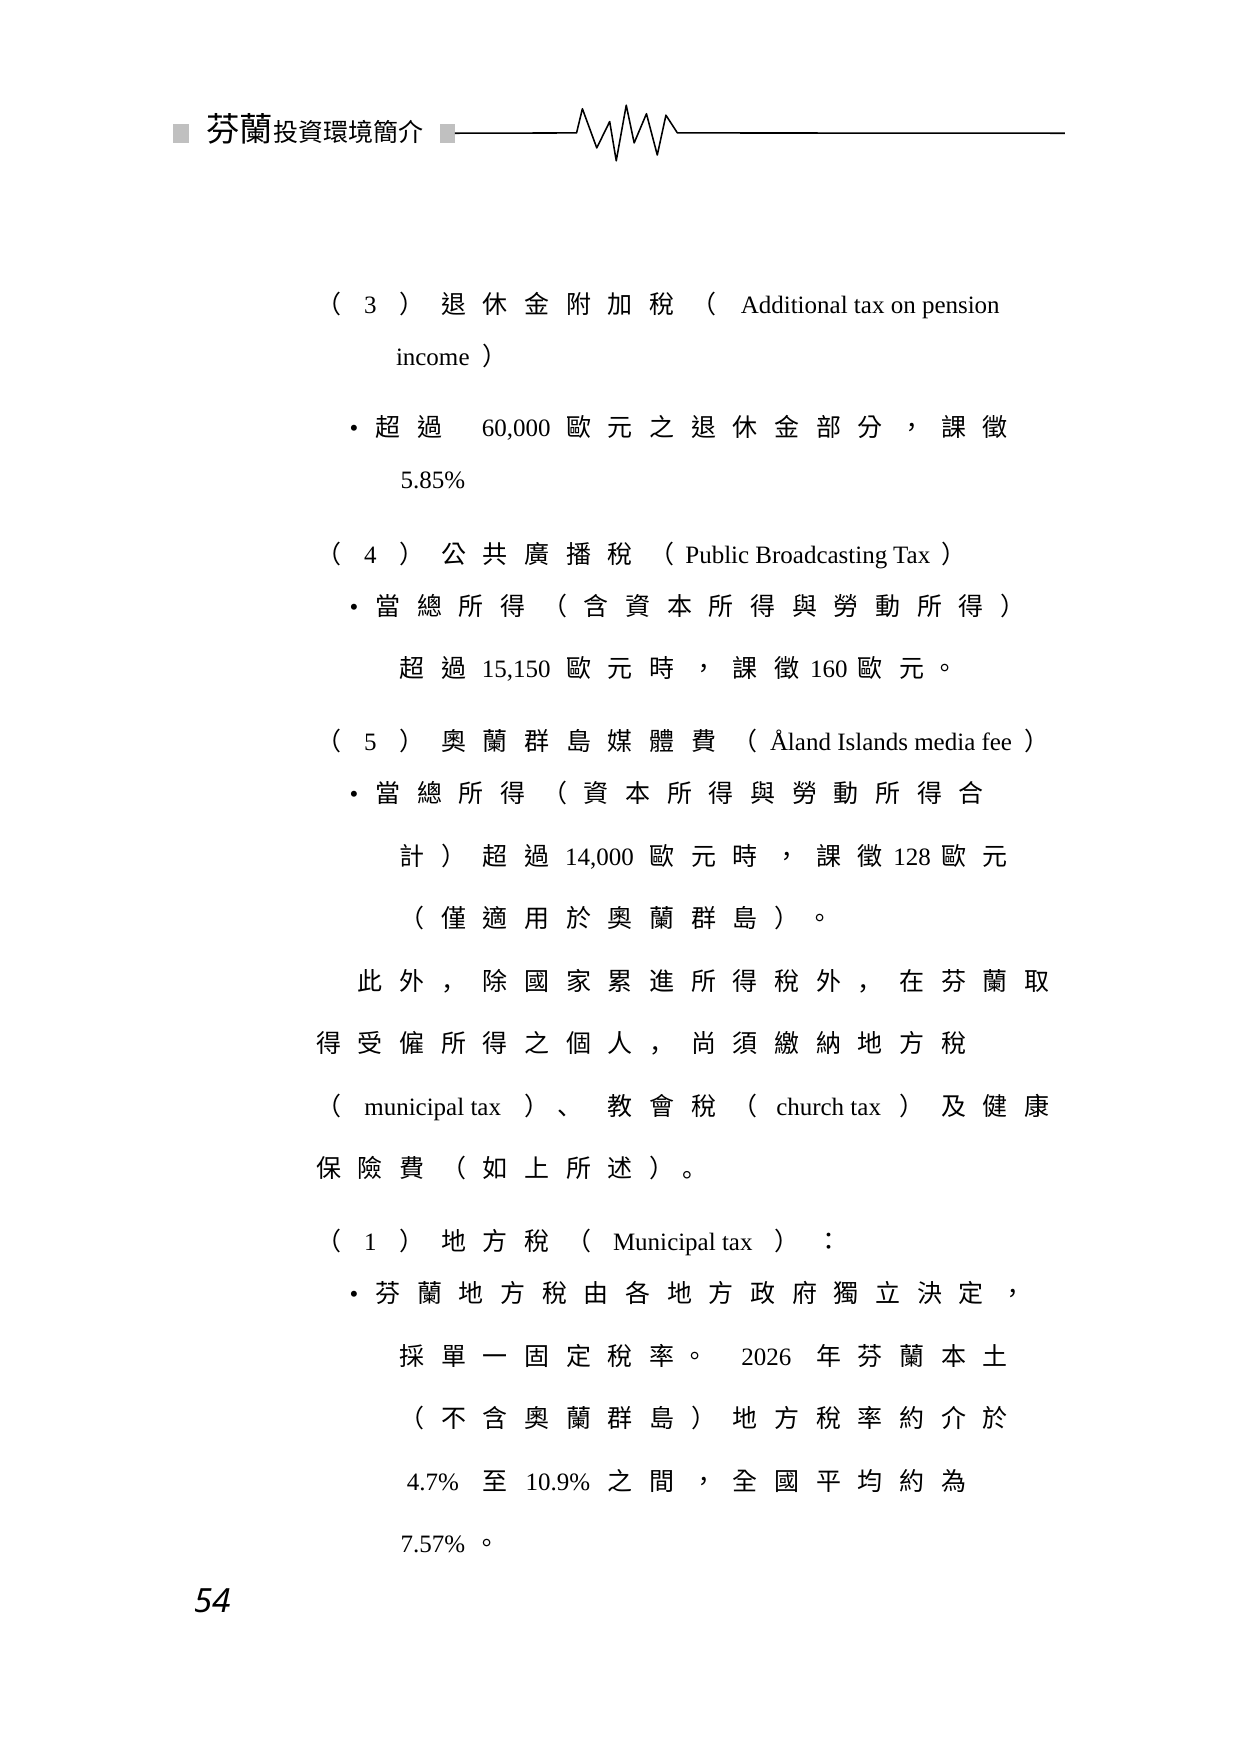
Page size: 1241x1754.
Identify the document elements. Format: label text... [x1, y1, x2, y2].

text • 超過60,000歐元之退休金部分，課徵5.85% [330, 375, 1058, 500]
text • 當總所得（資本所得與勞動所得合計）超過14,000歐元時，課徵128歐元（僅適用於奧蘭群島）。 [330, 750, 1058, 938]
text （4）公共廣播稅（Public Broadcasting Tax） [306, 500, 1058, 563]
text 此外，除國家累進所得稅外，在芬蘭取得受僱所得之個人，尚須繳納地方稅（municipal tax）、教會稅（church tax）及健康保險費（如上所述）。 [281, 938, 1058, 1188]
text （5）奧蘭群島媒體費（Åland Islands media fee） [306, 688, 1058, 750]
text • 芬蘭地方稅由各地方政府獨立決定，採單一固定稅率。2026年芬蘭本土（不含奧蘭群島）地方稅率約介於4.7%至10.9%之間，全國平均約為7.57%。 [330, 1250, 1058, 1563]
text • 當總所得（含資本所得與勞動所得）超過15,150歐元時，課徵160歐元。 [330, 563, 1058, 688]
text （3）退休金附加稅（Additional tax on pension income） [306, 250, 1058, 375]
text （1）地方稅（Municipal tax）： [306, 1188, 1058, 1250]
